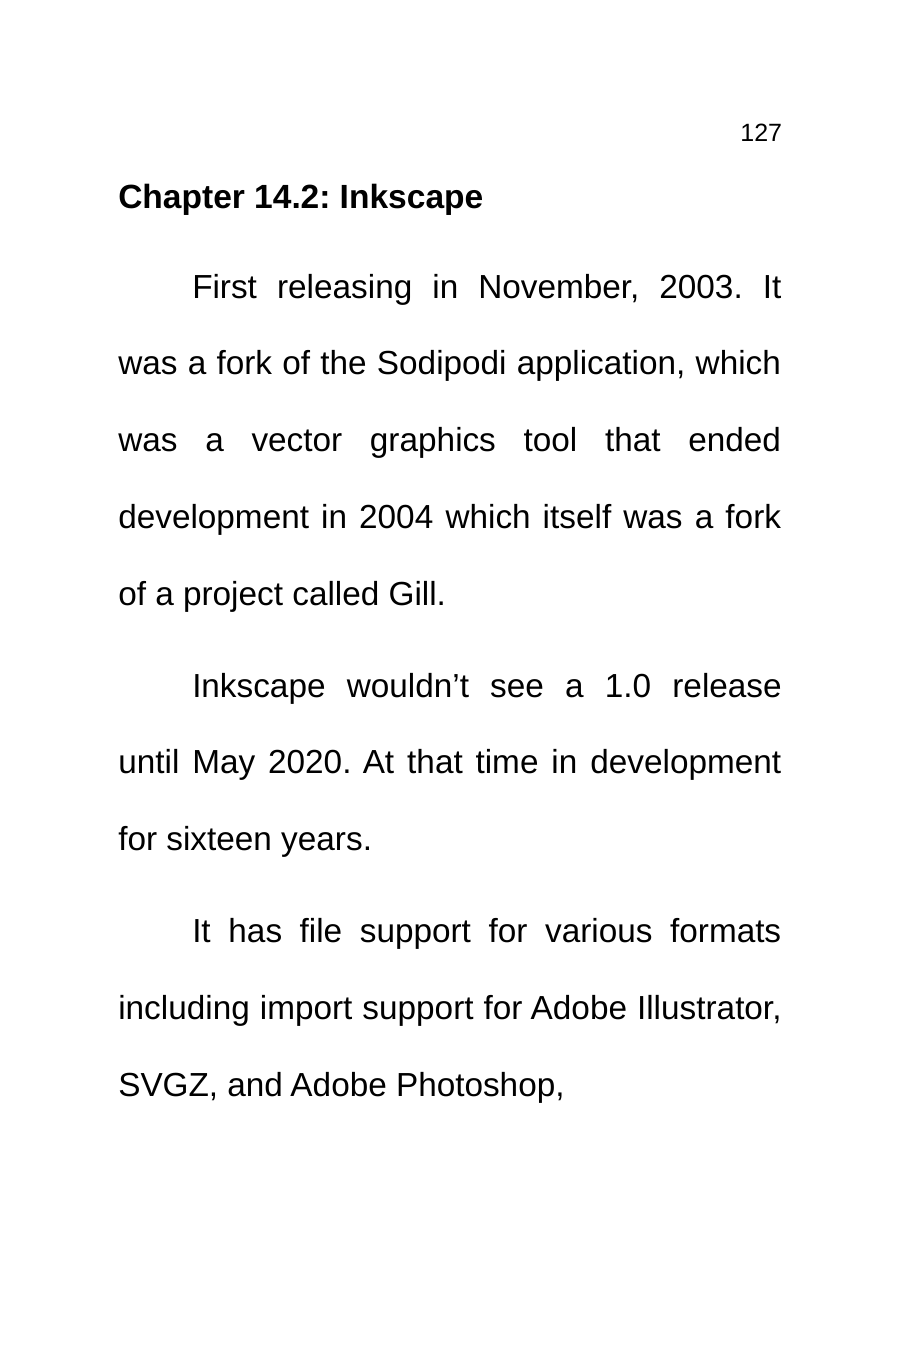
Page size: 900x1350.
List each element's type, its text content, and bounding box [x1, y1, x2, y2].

subtitle Chapter 14.2: Inkscape [118, 177, 782, 216]
text Inkscape wouldn’t see a 1.0 release until May 2020. At that time in development for sixteen years. [118, 666, 782, 858]
text It has file support for various formats including import support for Adobe Illustrator, SVGZ, and Adobe Photoshop, [118, 911, 782, 1103]
text First releasing in November, 2003. It was a fork of the Sodipodi application, which was a vector graphics tool that ended development in 2004 which itself was a fork of a project called Gill. [118, 267, 782, 613]
